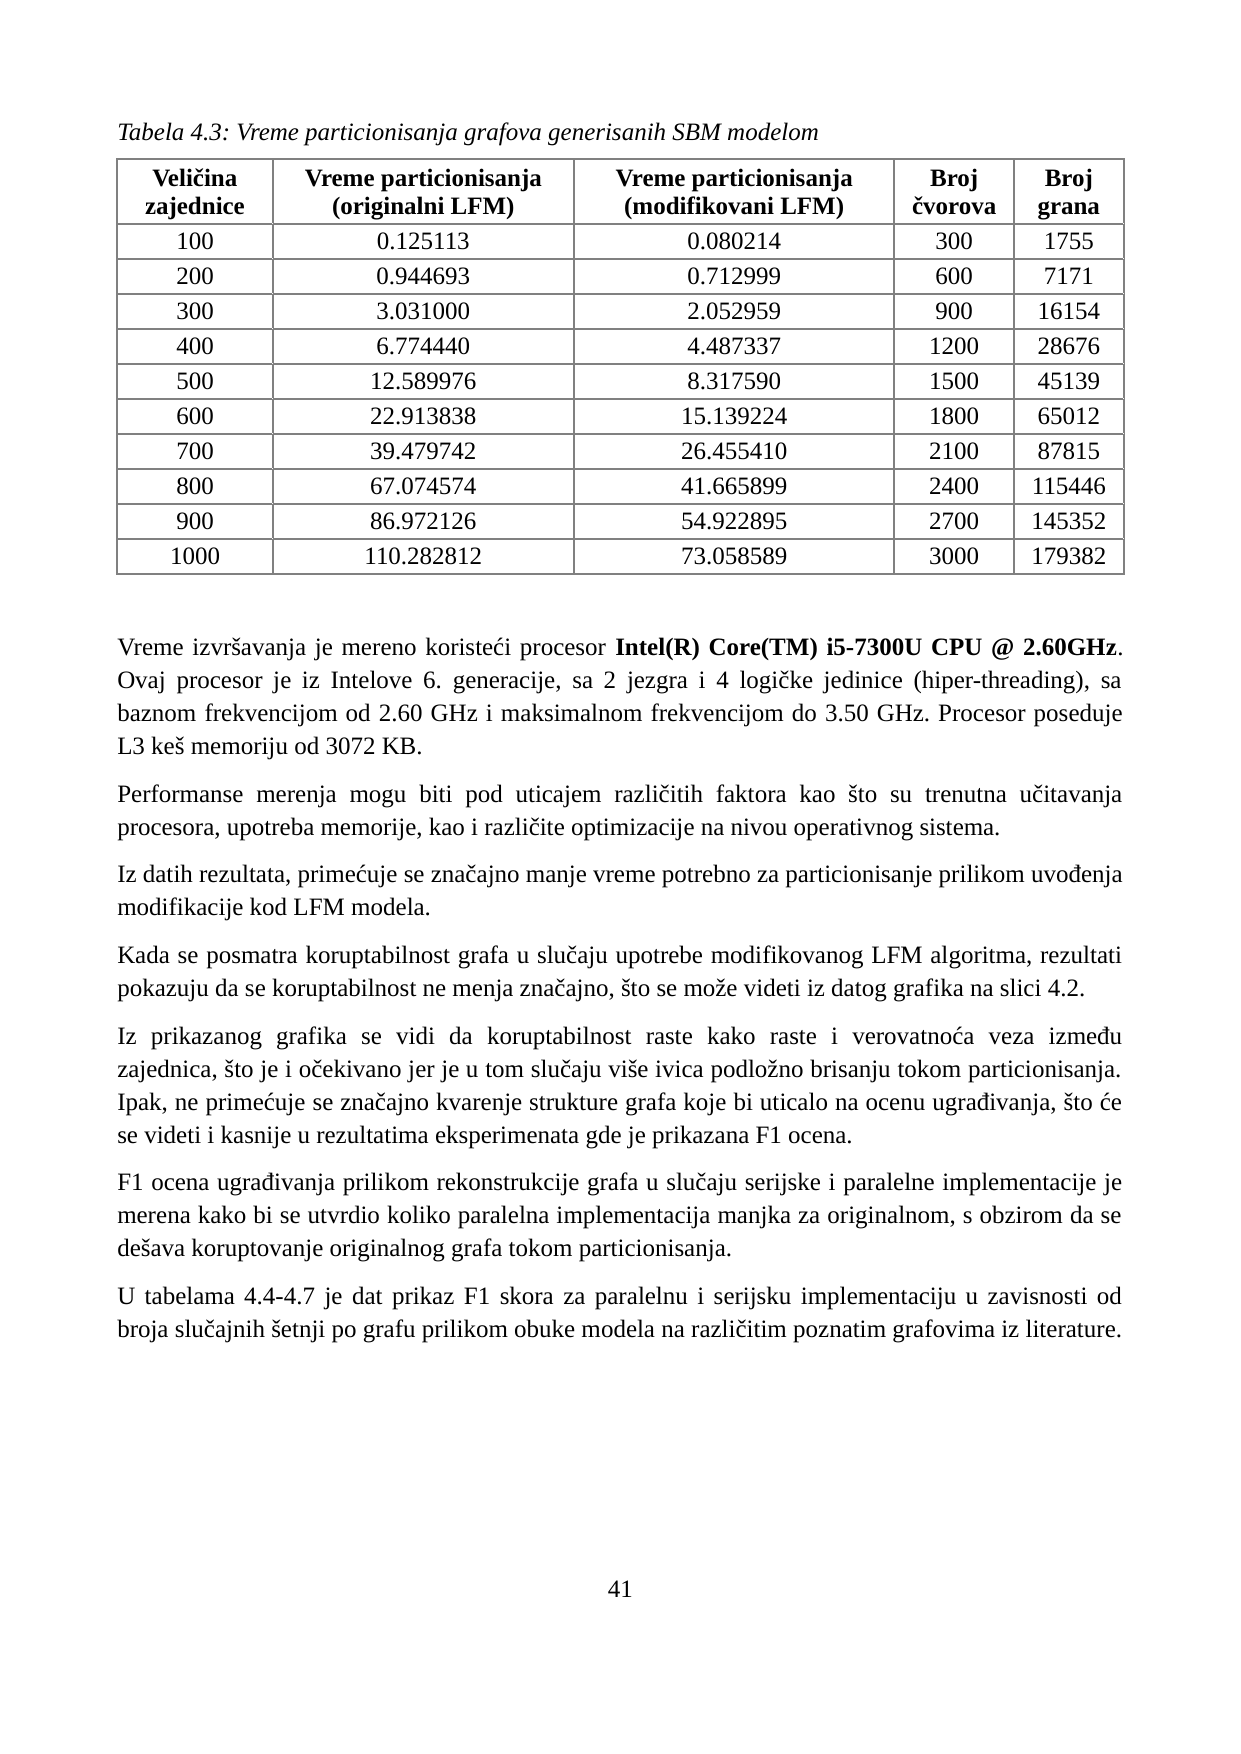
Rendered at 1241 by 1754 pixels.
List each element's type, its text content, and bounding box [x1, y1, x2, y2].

table_cell 26.455410 [575, 435, 893, 468]
table_cell 145352 [1015, 505, 1123, 538]
table_cell 300 [118, 295, 272, 328]
table_cell 2700 [895, 505, 1013, 538]
table_cell 0.080214 [575, 225, 893, 258]
table_cell 16154 [1015, 295, 1123, 328]
table_cell 1500 [895, 365, 1013, 398]
table_cell 41.665899 [575, 470, 893, 503]
text Vreme izvršavanja je mereno koristeći procesor Intel(R) Core(TM) i5-7300U CPU @ 2.60GHz. Ovaj procesor je iz Intelove 6. generacije, sa 2 jezgra i 4 logičke jedinice (hiper-threading), sa baznom frekvencijom od 2.60 GHz i maksimalnom frekvencijom do 3.50 GHz. Procesor poseduje L3 keš memoriju od 3072 KB. [117, 632, 1123, 760]
table_cell 2400 [895, 470, 1013, 503]
table_cell 500 [118, 365, 272, 398]
table_cell 39.479742 [274, 435, 573, 468]
table_header Broj grana [1015, 160, 1123, 223]
table_cell 4.487337 [575, 330, 893, 363]
table_cell 2100 [895, 435, 1013, 468]
table_header Vreme particionisanja (modifikovani LFM) [575, 160, 893, 223]
text Iz prikazanog grafika se vidi da koruptabilnost raste kako raste i verovatnoća veza između zajednica, što je i očekivano jer je u tom slučaju više ivica podložno brisanju tokom particionisanja. Ipak, ne primećuje se značajno kvarenje strukture grafa koje bi uticalo na ocenu ugrađivanja, što će se videti i kasnije u rezultatima eksperimenata gde je prikazana F1 ocena. [117, 1021, 1123, 1148]
table_cell 86.972126 [274, 505, 573, 538]
text Kada se posmatra koruptabilnost grafa u slučaju upotrebe modifikovanog LFM algoritma, rezultati pokazuju da se koruptabilnost ne menja značajno, što se može videti iz datog grafika na slici 4.2. [117, 940, 1123, 1002]
table_cell 600 [118, 400, 272, 433]
table_cell 15.139224 [575, 400, 893, 433]
table_cell 110.282812 [274, 540, 573, 573]
table_cell 12.589976 [274, 365, 573, 398]
table_cell 200 [118, 260, 272, 293]
table_cell 65012 [1015, 400, 1123, 433]
text F1 ocena ugrađivanja prilikom rekonstrukcije grafa u slučaju serijske i paralelne implementacije je merena kako bi se utvrdio koliko paralelna implementacija manjka za originalnom, s obzirom da se dešava koruptovanje originalnog grafa tokom particionisanja. [117, 1167, 1123, 1262]
table_cell 1800 [895, 400, 1013, 433]
table_cell 0.125113 [274, 225, 573, 258]
table_cell 700 [118, 435, 272, 468]
text Iz datih rezultata, primećuje se značajno manje vreme potrebno za particionisanje prilikom uvođenja modifikacije kod LFM modela. [117, 859, 1123, 921]
table_header Vreme particionisanja (originalni LFM) [274, 160, 573, 223]
table_cell 100 [118, 225, 272, 258]
table_cell 8.317590 [575, 365, 893, 398]
table_header Veličina zajednice [118, 160, 272, 223]
text Performanse merenja mogu biti pod uticajem različitih faktora kao što su trenutna učitavanja procesora, upotreba memorije, kao i različite optimizacije na nivou operativnog sistema. [117, 779, 1123, 841]
table_cell 400 [118, 330, 272, 363]
table_cell 900 [118, 505, 272, 538]
table_cell 1200 [895, 330, 1013, 363]
table_cell 2.052959 [575, 295, 893, 328]
table_cell 3000 [895, 540, 1013, 573]
table_cell 28676 [1015, 330, 1123, 363]
table_cell 179382 [1015, 540, 1123, 573]
table_cell 300 [895, 225, 1013, 258]
table_cell 22.913838 [274, 400, 573, 433]
table_cell 45139 [1015, 365, 1123, 398]
table_cell 67.074574 [274, 470, 573, 503]
text Tabela 4.3: Vreme particionisanja grafova generisanih SBM modelom [117, 117, 1123, 146]
table_header Broj čvorova [895, 160, 1013, 223]
table_cell 800 [118, 470, 272, 503]
table_cell 1000 [118, 540, 272, 573]
table_cell 87815 [1015, 435, 1123, 468]
table_cell 600 [895, 260, 1013, 293]
table_cell 6.774440 [274, 330, 573, 363]
table_cell 0.944693 [274, 260, 573, 293]
table_cell 0.712999 [575, 260, 893, 293]
table_cell 73.058589 [575, 540, 893, 573]
text U tabelama 4.4-4.7 je dat prikaz F1 skora za paralelnu i serijsku implementaciju u zavisnosti od broja slučajnih šetnji po grafu prilikom obuke modela na različitim poznatim grafovima iz literature. [117, 1281, 1123, 1343]
table_cell 3.031000 [274, 295, 573, 328]
table_cell 115446 [1015, 470, 1123, 503]
table_cell 1755 [1015, 225, 1123, 258]
table_cell 54.922895 [575, 505, 893, 538]
table_cell 900 [895, 295, 1013, 328]
table_cell 7171 [1015, 260, 1123, 293]
